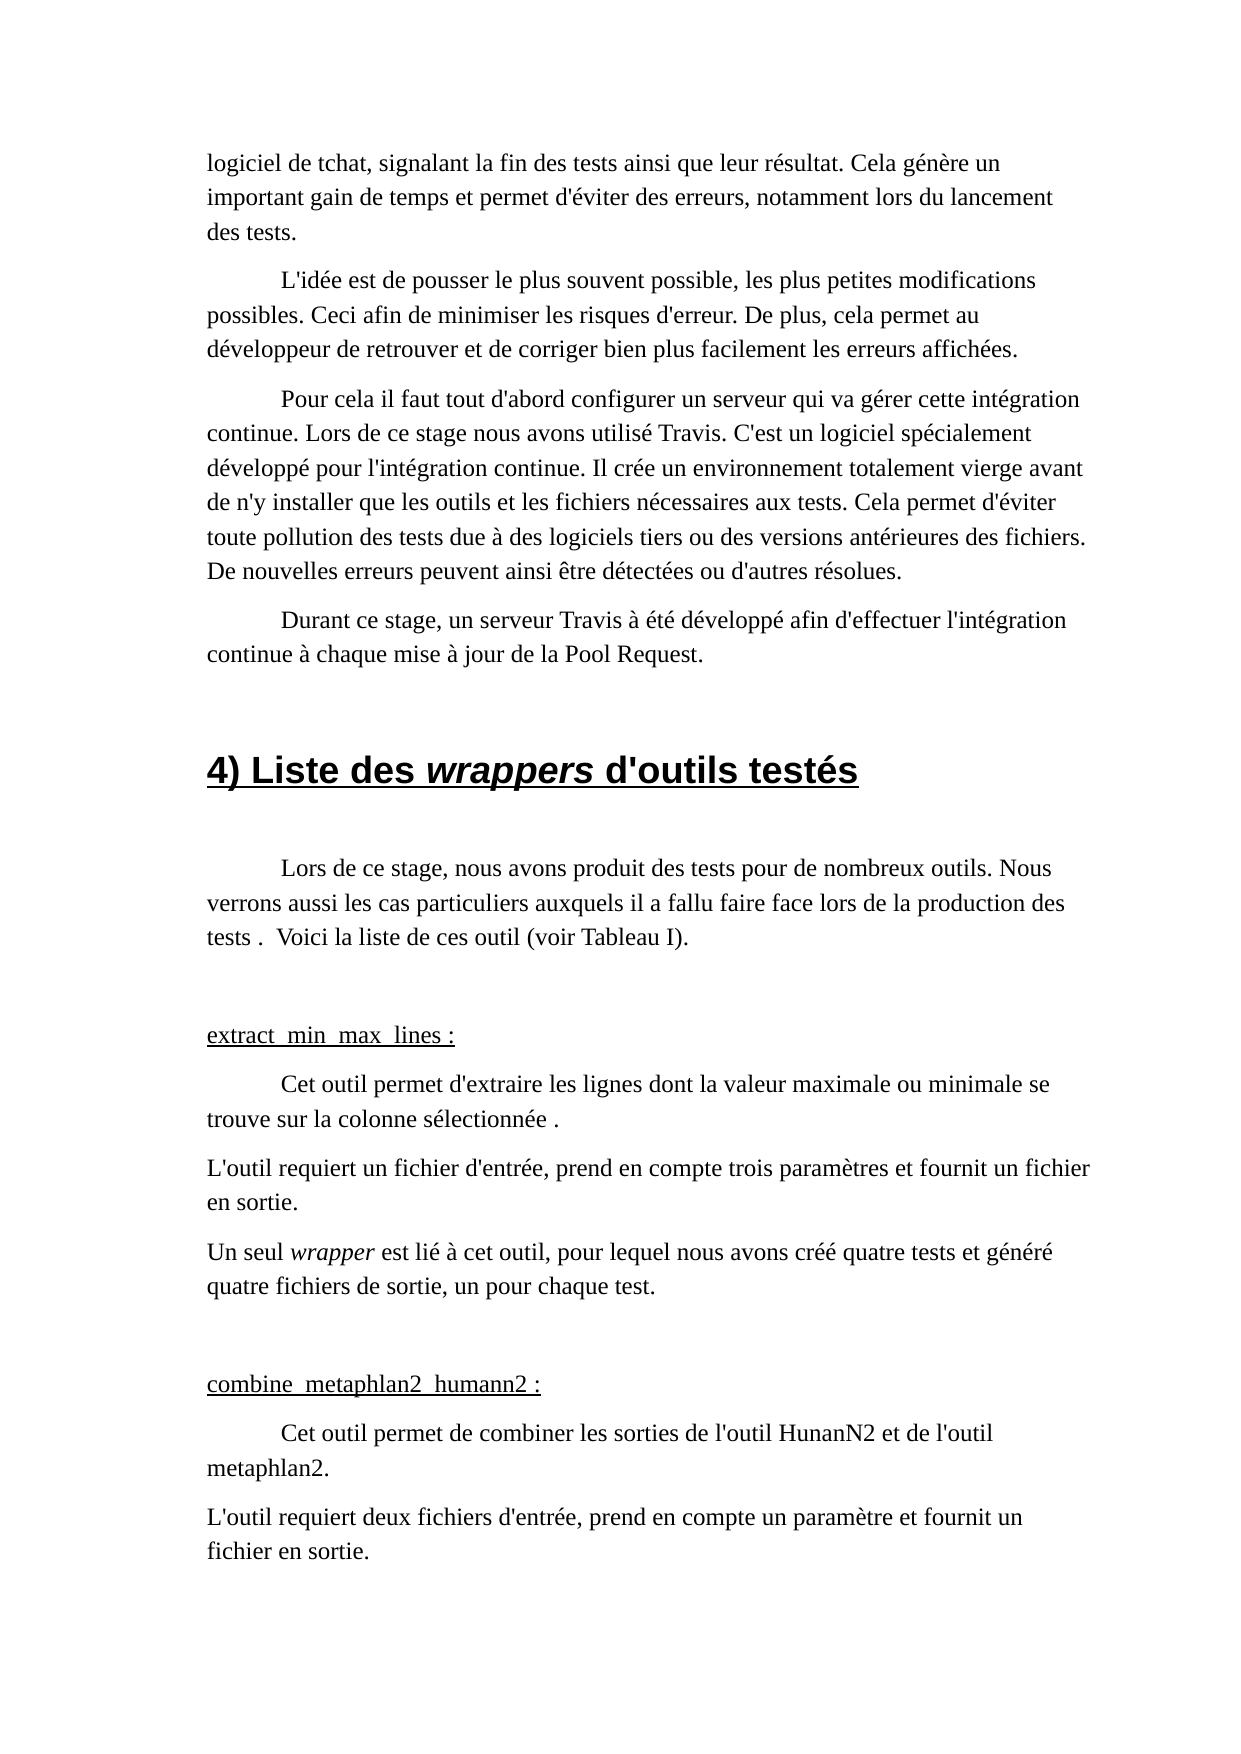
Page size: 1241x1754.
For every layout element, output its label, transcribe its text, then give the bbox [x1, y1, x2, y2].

text Pour cela il faut tout d'abord configurer un serveur qui va gérer cette intégration continue. Lors de ce stage nous avons utilisé Travis. C'est un logiciel spécialement développé pour l'intégration continue. Il crée un environnement totalement vierge avant de n'y installer que les outils et les fichiers nécessaires aux tests. Cela permet d'éviter toute pollution des tests due à des logiciels tiers ou des versions antérieures des fichiers. De nouvelles erreurs peuvent ainsi être détectées ou d'autres résolues. [207, 384, 1093, 585]
text Cet outil permet de combiner les sorties de l'outil HunanN2 et de l'outil metaphlan2. [207, 1418, 1093, 1481]
text Durant ce stage, un serveur Travis à été développé afin d'effectuer l'intégration continue à chaque mise à jour de la Pool Request. [207, 605, 1093, 668]
text L'outil requiert un fichier d'entrée, prend en compte trois paramètres et fournit un fichier en sortie. [207, 1153, 1093, 1216]
text logiciel de tchat, signalant la fin des tests ainsi que leur résultat. Cela génère un important gain de temps et permet d'éviter des erreurs, notamment lors du lancement des tests. [207, 148, 1093, 245]
text extract_min_max_lines : [207, 1020, 1093, 1049]
text L'idée est de pousser le plus souvent possible, les plus petites modifications possibles. Ceci afin de minimiser les risques d'erreur. De plus, cela permet au développeur de retrouver et de corriger bien plus facilement les erreurs affichées. [207, 266, 1093, 363]
text Cet outil permet d'extraire les lignes dont la valeur maximale ou minimale se trouve sur la colonne sélectionnée . [207, 1069, 1093, 1133]
text L'outil requiert deux fichiers d'entrée, prend en compte un paramètre et fournit un fichier en sortie. [207, 1502, 1093, 1565]
subtitle 4) Liste des wrappers d'outils testés [207, 748, 1093, 792]
text Lors de ce stage, nous avons produit des tests pour de nombreux outils. Nous verrons aussi les cas particuliers auxquels il a fallu faire face lors de la production des tests . Voici la liste de ces outil (voir Tableau I). [207, 853, 1093, 951]
text Un seul wrapper est lié à cet outil, pour lequel nous avons créé quatre tests et généré quatre fichiers de sortie, un pour chaque test. [207, 1237, 1093, 1300]
text combine_metaphlan2_humann2 : [207, 1369, 1093, 1398]
